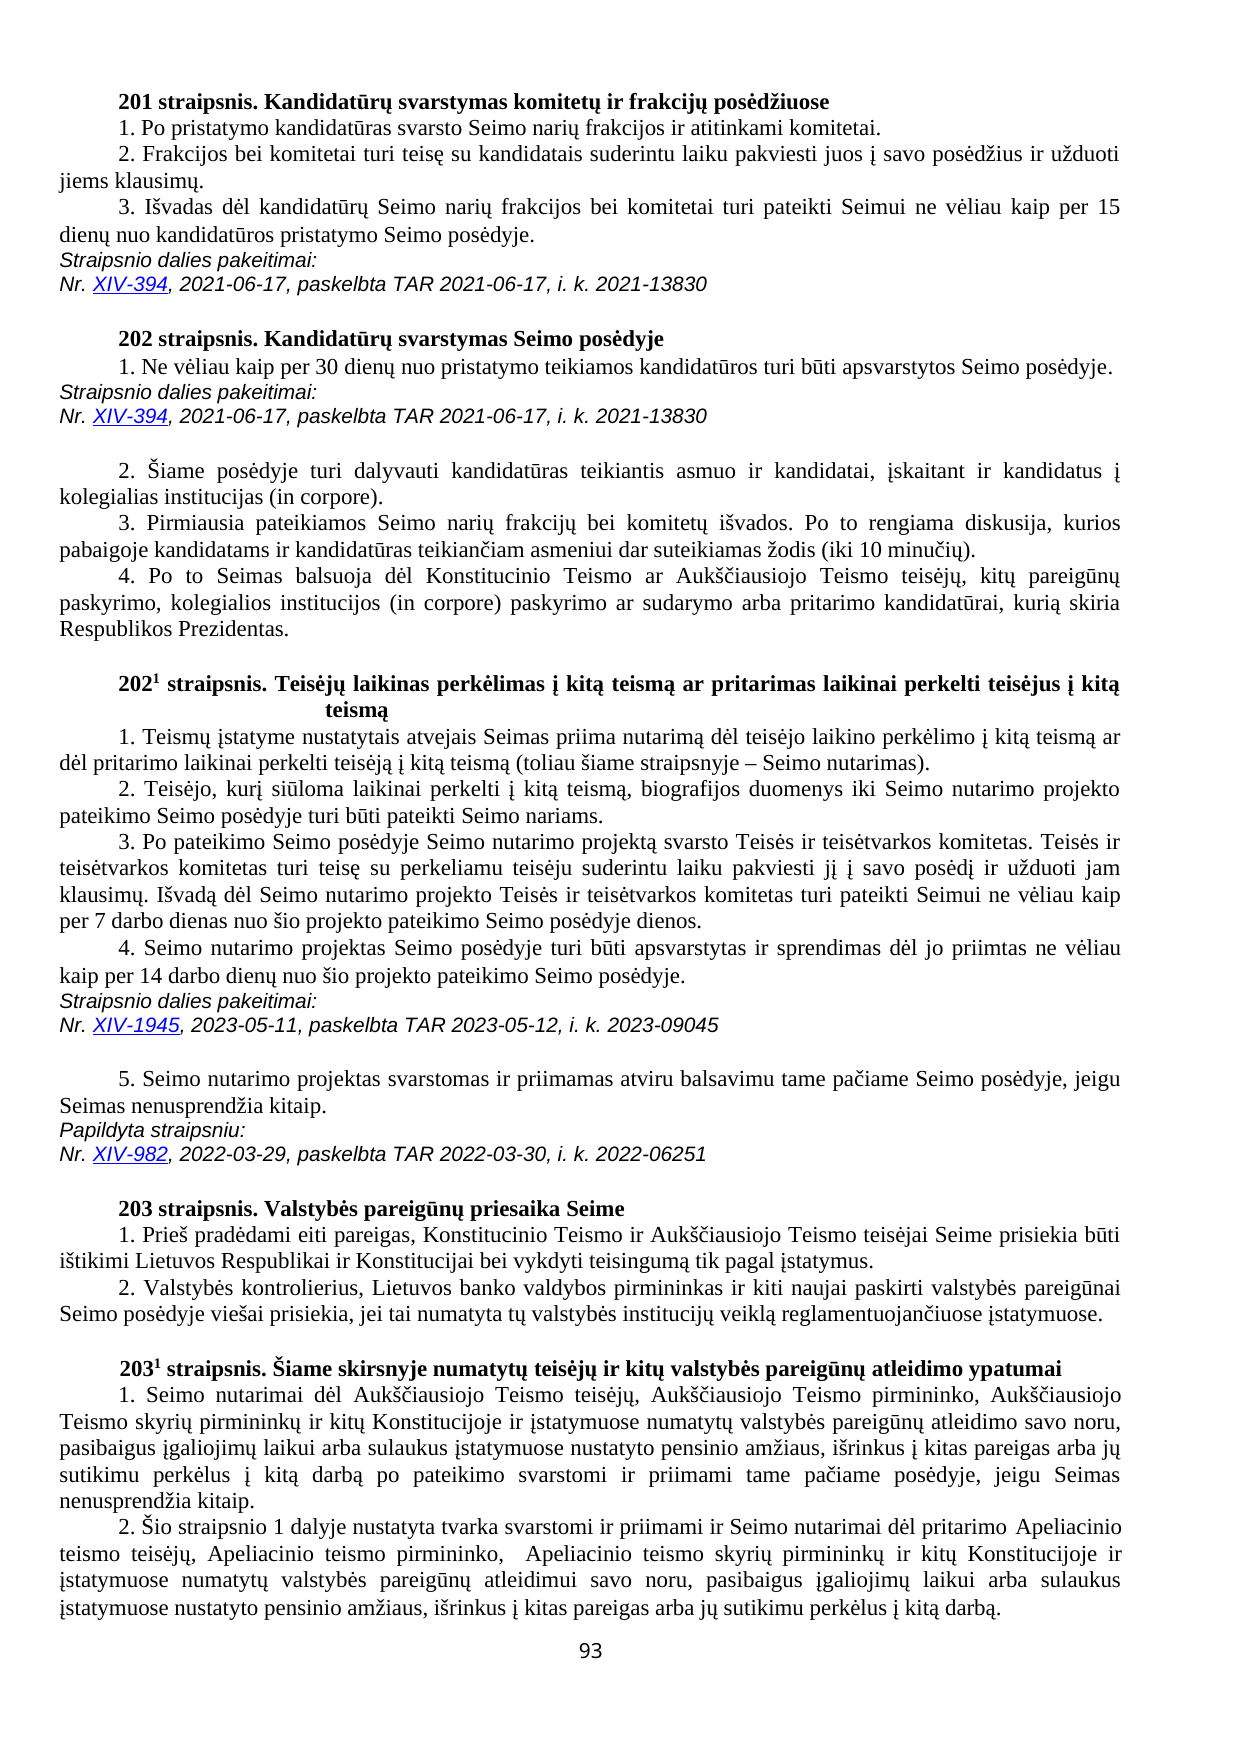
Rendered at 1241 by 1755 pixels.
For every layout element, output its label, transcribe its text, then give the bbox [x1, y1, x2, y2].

text 1. Prieš pradėdami eiti pareigas, Konstitucinio Teismo ir Aukščiausiojo Teismo teisėjai Seime prisiekia būti ištikimi Lietuvos Respublikai ir Konstitucijai bei vykdyti teisingumą tik pagal įstatymus. [59, 1221, 1122, 1274]
text 3. Po pateikimo Seimo posėdyje Seimo nutarimo projektą svarsto Teisės ir teisėtvarkos komitetas. Teisės ir teisėtvarkos komitetas turi teisę su perkeliamu teisėju suderintu laiku pakviesti jį į savo posėdį ir užduoti jam klausimų. Išvadą dėl Seimo nutarimo projekto Teisės ir teisėtvarkos komitetas turi pateikti Seimui ne vėliau kaip per 7 darbo dienas nuo šio projekto pateikimo Seimo posėdyje dienos. [59, 828, 1122, 933]
text Nr. XIV-982, 2022-03-29, paskelbta TAR 2022-03-30, i. k. 2022-06251 [59, 1142, 1122, 1166]
text Nr. XIV-394, 2021-06-17, paskelbta TAR 2021-06-17, i. k. 2021-13830 [59, 272, 1122, 296]
text 2021 straipsnis. Teisėjų laikinas perkėlimas į kitą teismą ar pritarimas laikinai perkelti teisėjus į kitą teismą [118, 670, 1122, 723]
text Papildyta straipsniu: [59, 1118, 1122, 1142]
text Nr. XIV-1945, 2023-05-11, paskelbta TAR 2023-05-12, i. k. 2023-09045 [59, 1013, 1122, 1037]
text Straipsnio dalies pakeitimai: [59, 380, 1122, 404]
text 5. Seimo nutarimo projektas svarstomas ir priimamas atviru balsavimu tame pačiame Seimo posėdyje, jeigu Seimas nenusprendžia kitaip. [59, 1065, 1122, 1118]
text Nr. XIV-394, 2021-06-17, paskelbta TAR 2021-06-17, i. k. 2021-13830 [59, 404, 1122, 428]
text 4. Seimo nutarimo projektas Seimo posėdyje turi būti apsvarstytas ir sprendimas dėl jo priimtas ne vėliau kaip per 14 darbo dienų nuo šio projekto pateikimo Seimo posėdyje. [59, 933, 1122, 989]
text Straipsnio dalies pakeitimai: [59, 248, 1122, 272]
text 201 straipsnis. Kandidatūrų svarstymas komitetų ir frakcijų posėdžiuose [59, 88, 1122, 114]
text 2. Šiame posėdyje turi dalyvauti kandidatūras teikiantis asmuo ir kandidatai, įskaitant ir kandidatus į kolegialias institucijas (in corpore). [59, 457, 1122, 509]
text 2031 straipsnis. Šiame skirsnyje numatytų teisėjų ir kitų valstybės pareigūnų atleidimo ypatumai [119, 1355, 1122, 1382]
text 2. Frakcijos bei komitetai turi teisę su kandidatais suderintu laiku pakviesti juos į savo posėdžius ir užduoti jiems klausimų. [59, 141, 1122, 193]
text 1. Seimo nutarimai dėl Aukščiausiojo Teismo teisėjų, Aukščiausiojo Teismo pirmininko, Aukščiausiojo Teismo skyrių pirmininkų ir kitų Konstitucijoje ir įstatymuose numatytų valstybės pareigūnų atleidimo savo noru, pasibaigus įgaliojimų laikui arba sulaukus įstatymuose nustatyto pensinio amžiaus, išrinkus į kitas pareigas arba jų sutikimu perkėlus į kitą darbą po pateikimo svarstomi ir priimami tame pačiame posėdyje, jeigu Seimas nenusprendžia kitaip. [59, 1382, 1122, 1513]
text 2. Šio straipsnio 1 dalyje nustatyta tvarka svarstomi ir priimami ir Seimo nutarimai dėl pritarimo Apeliacinio teismo teisėjų, Apeliacinio teismo pirmininko, Apeliacinio teismo skyrių pirmininkų ir kitų Konstitucijoje ir įstatymuose numatytų valstybės pareigūnų atleidimui savo noru, pasibaigus įgaliojimų laikui arba sulaukus įstatymuose nustatyto pensinio amžiaus, išrinkus į kitas pareigas arba jų sutikimu perkėlus į kitą darbą. [59, 1513, 1122, 1621]
text 3. Pirmiausia pateikiamos Seimo narių frakcijų bei komitetų išvados. Po to rengiama diskusija, kurios pabaigoje kandidatams ir kandidatūras teikiančiam asmeniui dar suteikiamas žodis (iki 10 minučių). [59, 509, 1122, 562]
text 2. Valstybės kontrolierius, Lietuvos banko valdybos pirmininkas ir kiti naujai paskirti valstybės pareigūnai Seimo posėdyje viešai prisiekia, jei tai numatyta tų valstybės institucijų veiklą reglamentuojančiuose įstatymuose. [59, 1274, 1122, 1326]
text Straipsnio dalies pakeitimai: [59, 989, 1122, 1013]
text 4. Po to Seimas balsuoja dėl Konstitucinio Teismo ar Aukščiausiojo Teismo teisėjų, kitų pareigūnų paskyrimo, kolegialios institucijos (in corpore) paskyrimo ar sudarymo arba pritarimo kandidatūrai, kurią skiria Respublikos Prezidentas. [59, 562, 1122, 641]
text 1. Po pristatymo kandidatūras svarsto Seimo narių frakcijos ir atitinkami komitetai. [59, 114, 1122, 141]
text 203 straipsnis. Valstybės pareigūnų priesaika Seime [59, 1195, 1122, 1221]
text 1. Ne vėliau kaip per 30 dienų nuo pristatymo teikiamos kandidatūros turi būti apsvarstytos Seimo posėdyje. [59, 351, 1122, 380]
text 1. Teismų įstatyme nustatytais atvejais Seimas priima nutarimą dėl teisėjo laikino perkėlimo į kitą teismą ar dėl pritarimo laikinai perkelti teisėją į kitą teismą (toliau šiame straipsnyje – Seimo nutarimas). [59, 723, 1122, 775]
text 202 straipsnis. Kandidatūrų svarstymas Seimo posėdyje [59, 325, 1122, 351]
text 2. Teisėjo, kurį siūloma laikinai perkelti į kitą teismą, biografijos duomenys iki Seimo nutarimo projekto pateikimo Seimo posėdyje turi būti pateikti Seimo nariams. [59, 775, 1122, 828]
text 3. Išvadas dėl kandidatūrų Seimo narių frakcijos bei komitetai turi pateikti Seimui ne vėliau kaip per 15 dienų nuo kandidatūros pristatymo Seimo posėdyje. [59, 193, 1122, 248]
